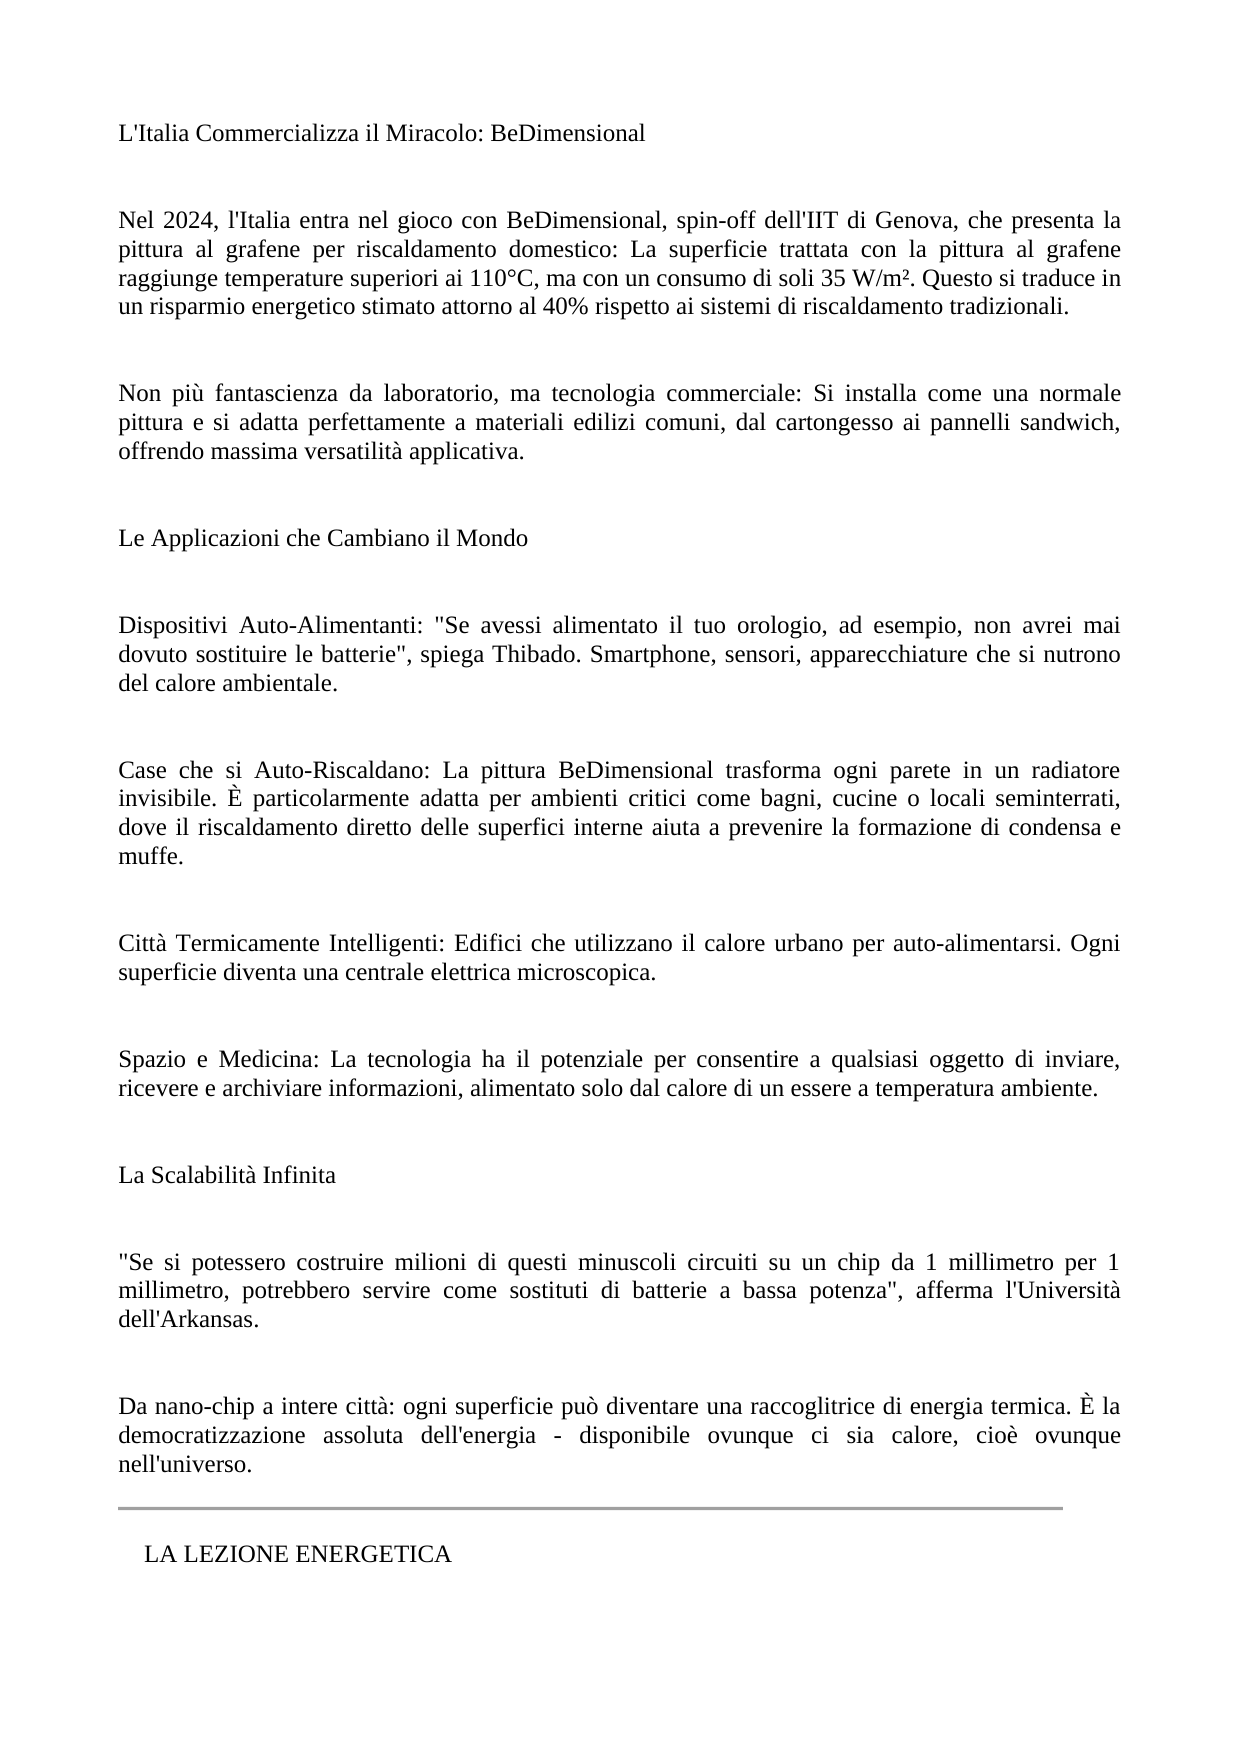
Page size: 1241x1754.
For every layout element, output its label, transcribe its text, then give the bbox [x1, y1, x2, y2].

text "Se si potessero costruire milioni di questi minuscoli circuiti su un chip da 1 millimetro per 1 millimetro, potrebbero servire come sostituti di batterie a bassa potenza", afferma l'Università dell'Arkansas. [118, 1247, 1122, 1333]
text Non più fantascienza da laboratorio, ma tecnologia commerciale: Si installa come una normale pittura e si adatta perfettamente a materiali edilizi comuni, dal cartongesso ai pannelli sandwich, offrendo massima versatilità applicativa. [118, 378, 1122, 465]
text Case che si Auto-Riscaldano: La pittura BeDimensional trasforma ogni parete in un radiatore invisibile. È particolarmente adatta per ambienti critici come bagni, cucine o locali seminterrati, dove il riscaldamento diretto delle superfici interne aiuta a prevenire la formazione di condensa e muffe. [118, 755, 1122, 870]
text Nel 2024, l'Italia entra nel gioco con BeDimensional, spin-off dell'IIT di Genova, che presenta la pittura al grafene per riscaldamento domestico: La superficie trattata con la pittura al grafene raggiunge temperature superiori ai 110°C, ma con un consumo di soli 35 W/m². Questo si traduce in un risparmio energetico stimato attorno al 40% rispetto ai sistemi di riscaldamento tradizionali. [118, 205, 1122, 320]
subtitle 🎯 LA LEZIONE ENERGETICA [118, 1539, 1122, 1568]
text Città Termicamente Intelligenti: Edifici che utilizzano il calore urbano per auto-alimentarsi. Ogni superficie diventa una centrale elettrica microscopica. [118, 928, 1122, 986]
text Dispositivi Auto-Alimentanti: "Se avessi alimentato il tuo orologio, ad esempio, non avrei mai dovuto sostituire le batterie", spiega Thibado. Smartphone, sensori, apparecchiature che si nutrono del calore ambientale. [118, 610, 1122, 696]
subtitle Le Applicazioni che Cambiano il Mondo [118, 523, 1122, 552]
subtitle L'Italia Commercializza il Miracolo: BeDimensional [118, 118, 1122, 147]
text Da nano-chip a intere città: ogni superficie può diventare una raccoglitrice di energia termica. È la democratizzazione assoluta dell'energia - disponibile ovunque ci sia calore, cioè ovunque nell'universo. [118, 1391, 1122, 1478]
text Spazio e Medicina: La tecnologia ha il potenziale per consentire a qualsiasi oggetto di inviare, ricevere e archiviare informazioni, alimentato solo dal calore di un essere a temperatura ambiente. [118, 1044, 1122, 1101]
subtitle La Scalabilità Infinita [118, 1160, 1122, 1188]
